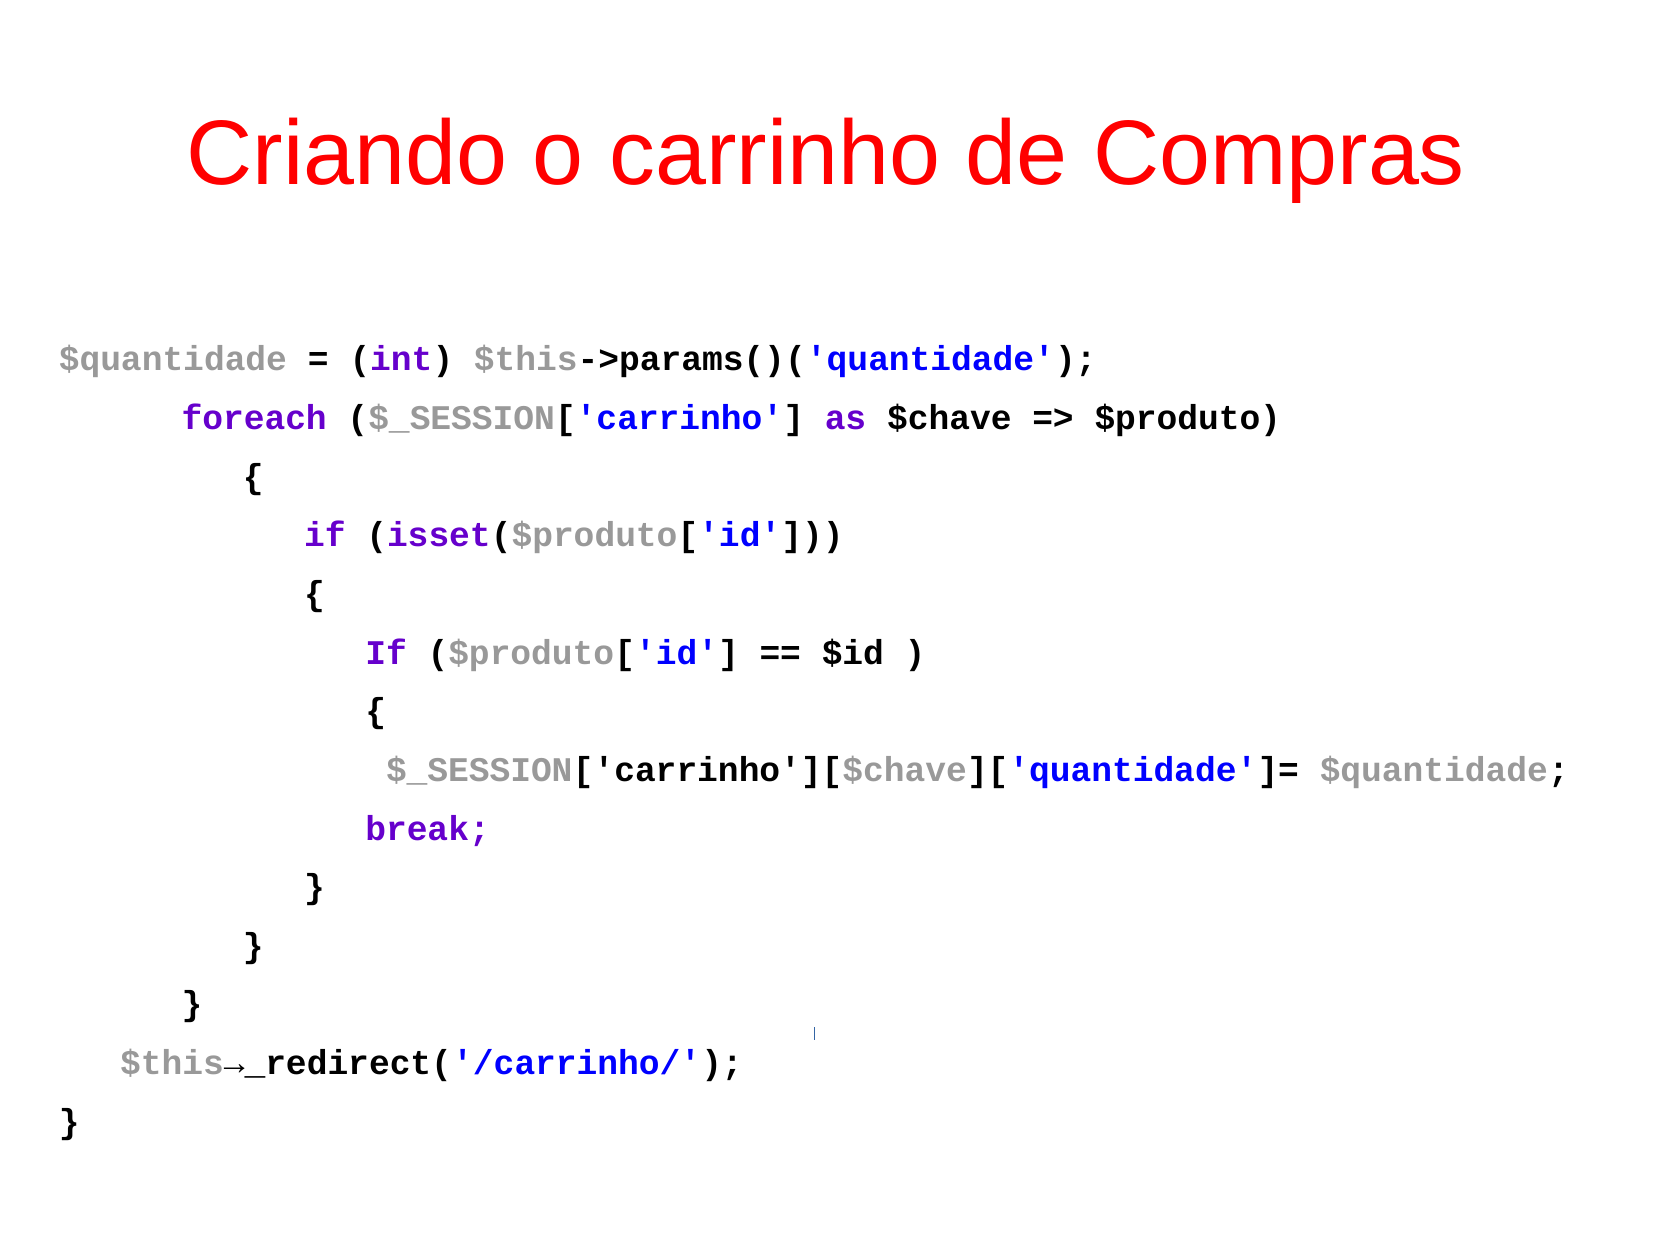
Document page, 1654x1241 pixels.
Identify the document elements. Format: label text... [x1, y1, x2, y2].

list $quantidade = (int) $this->params()('quantidade'); foreach ($_SESSION['carrinho'] as $chave => $produto) { if (isset($produto['id'])) { If ($produto['id'] == $id ) { $_SESSION['carrinho'][$chave]['quantidade']= $quantidade; break; } } } $this→_redirect('/carrinho/'); } [59, 283, 1607, 1182]
title Criando o carrinho de Compras [82, 49, 1571, 257]
